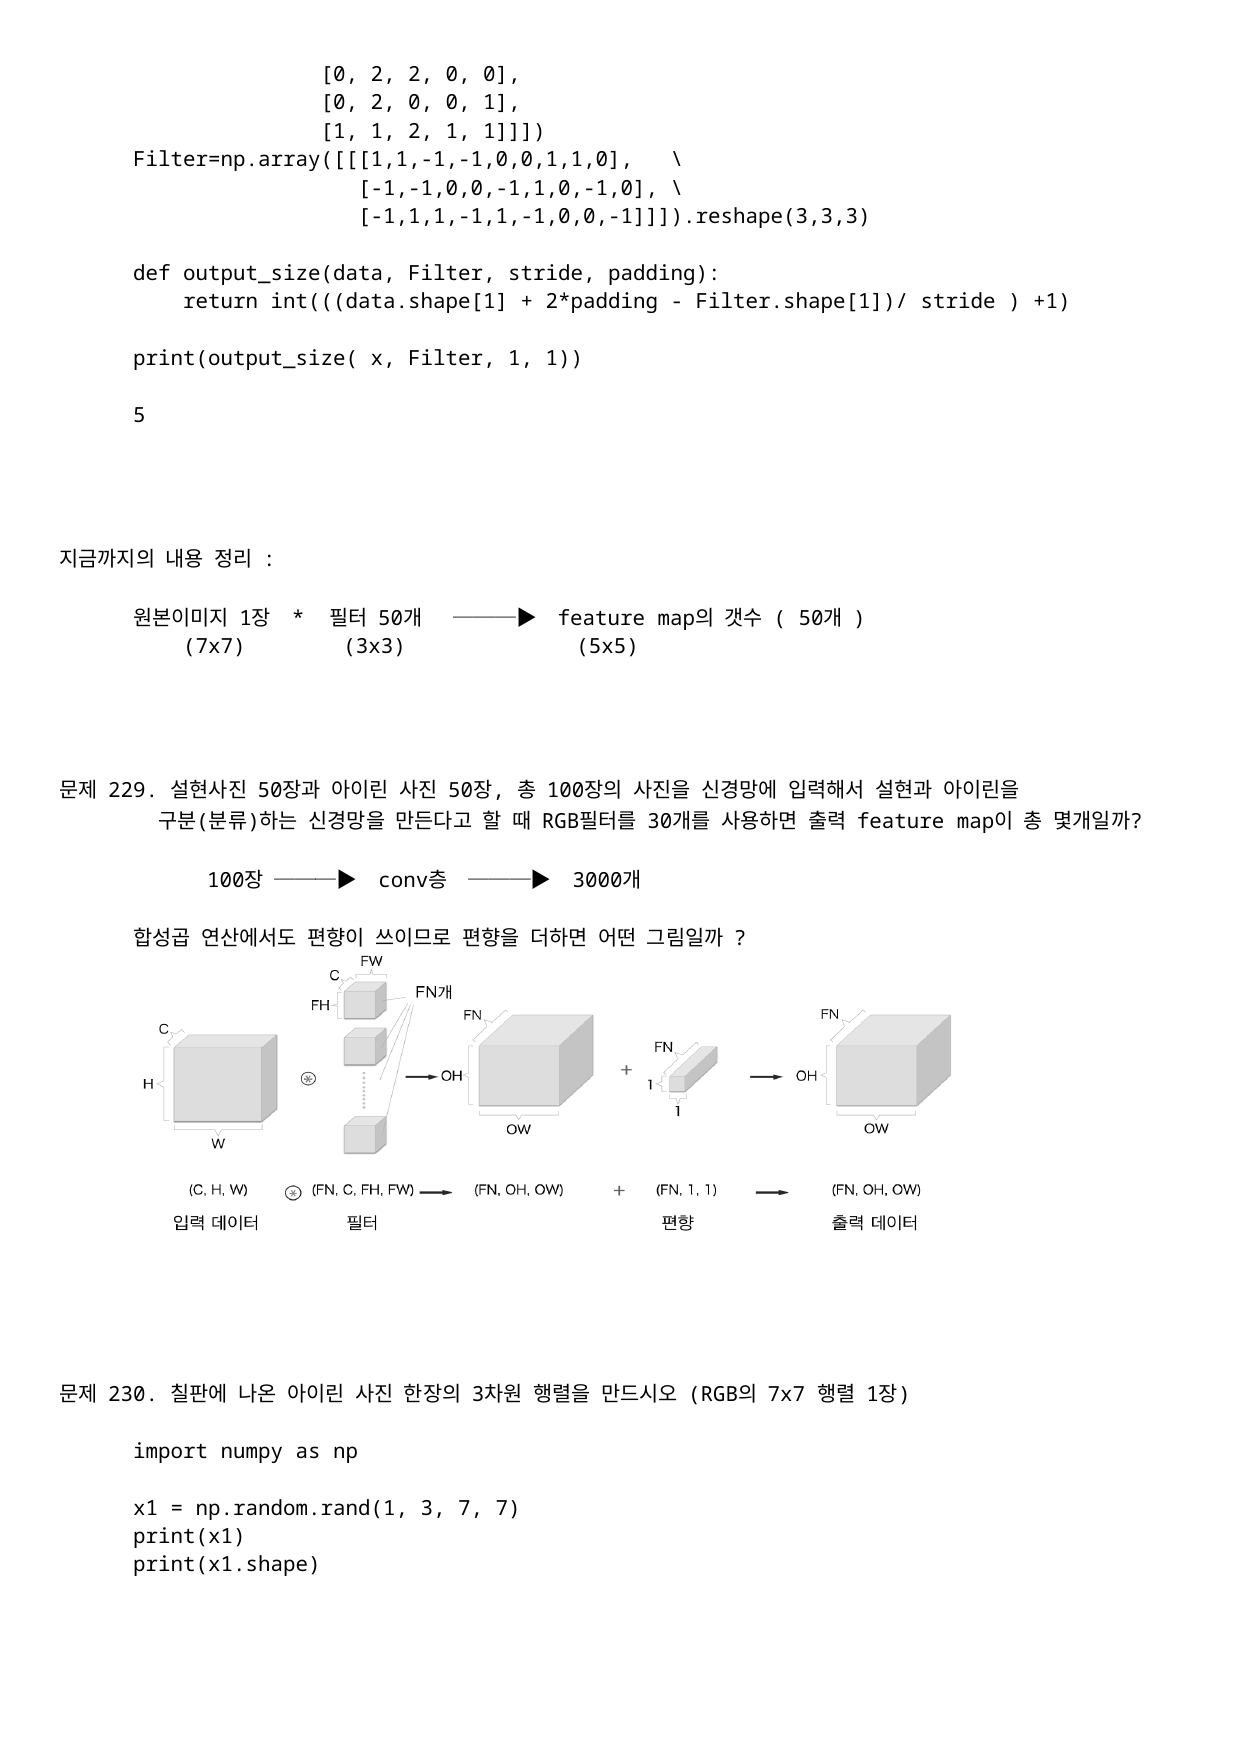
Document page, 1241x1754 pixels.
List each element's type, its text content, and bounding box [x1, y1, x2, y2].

text print(output_size( x, Filter, 1, 1)) [59, 343, 1181, 372]
text import numpy as np [59, 1436, 1181, 1464]
text 100장 ───▶ conv층 ───▶ 3000개 [59, 863, 1181, 893]
text [-1,-1,0,0,-1,1,0,-1,0], \ [59, 173, 1181, 201]
picture [138, 951, 956, 1235]
text [0, 2, 2, 0, 0], [59, 59, 1181, 87]
text 5 [59, 400, 1181, 429]
text print(x1.shape) [59, 1549, 1181, 1578]
text return int(((data.shape[1] + 2*padding - Filter.shape[1])/ stride ) +1) [59, 287, 1181, 315]
text [0, 2, 0, 0, 1], [59, 87, 1181, 116]
text 원본이미지 1장 * 필터 50개 ───▶ feature map의 갯수 ( 50개 ) [59, 601, 1181, 632]
text 구분(분류)하는 신경망을 만든다고 할 때 RGB필터를 30개를 사용하면 출력 feature map이 총 몇개일까? [59, 804, 1181, 834]
text x1 = np.random.rand(1, 3, 7, 7) [59, 1493, 1181, 1521]
text 합성곱 연산에서도 편향이 쓰이므로 편향을 더하면 어떤 그림일까 ? [59, 922, 1181, 952]
text 문제 230. 칠판에 나온 아이린 사진 한장의 3차원 행렬을 만드시오 (RGB의 7x7 행렬 1장) [59, 1377, 1181, 1407]
text (7x7) (3x3) (5x5) [59, 632, 1181, 660]
text 문제 229. 설현사진 50장과 아이린 사진 50장, 총 100장의 사진을 신경망에 입력해서 설현과 아이린을 [59, 774, 1181, 804]
text [-1,1,1,-1,1,-1,0,0,-1]]]).reshape(3,3,3) [59, 201, 1181, 230]
text Filter=np.array([[[1,1,-1,-1,0,0,1,1,0], \ [59, 144, 1181, 173]
text print(x1) [59, 1521, 1181, 1549]
text def output_size(data, Filter, stride, padding): [59, 258, 1181, 287]
text 지금까지의 내용 정리 : [59, 542, 1181, 573]
text [1, 1, 2, 1, 1]]]) [59, 116, 1181, 144]
